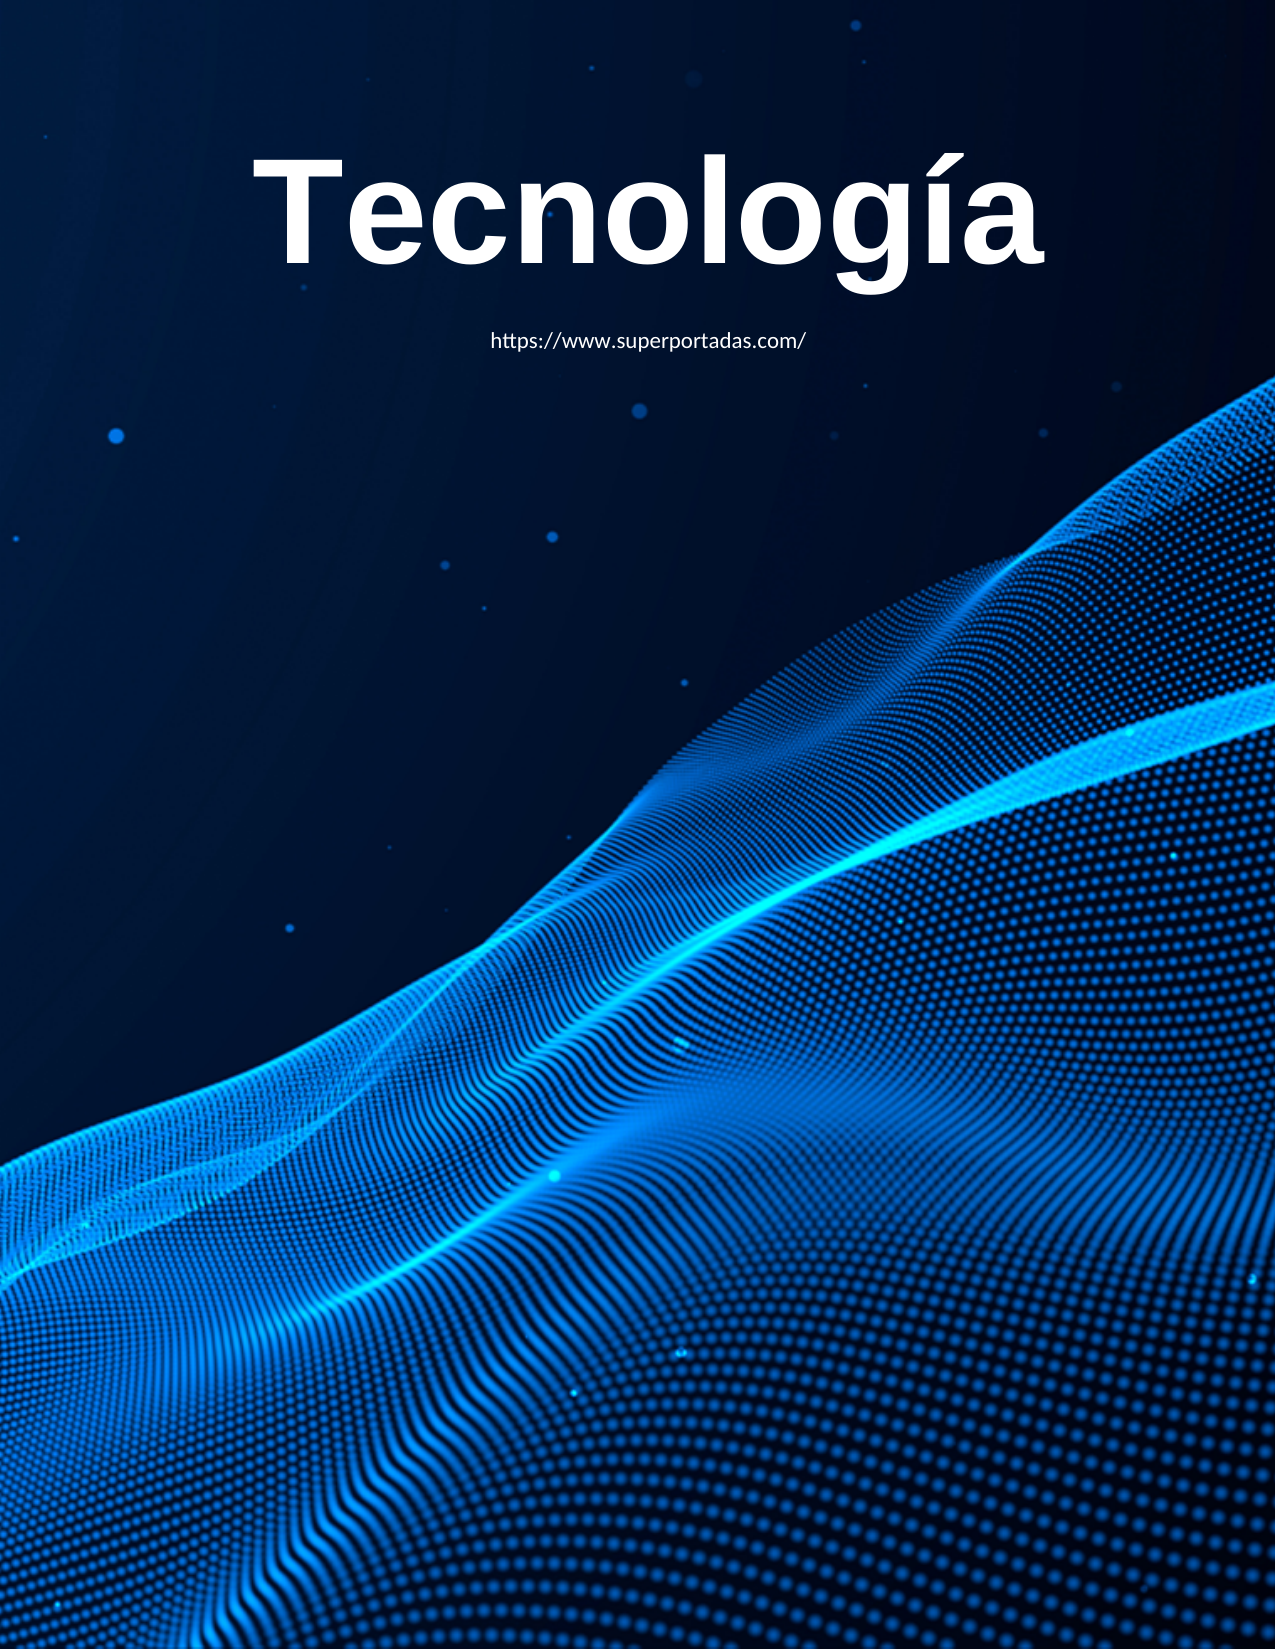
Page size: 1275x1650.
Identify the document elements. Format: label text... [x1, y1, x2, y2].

picture [1170, 740, 1181, 745]
text Tecnología [192, 123, 1104, 295]
picture [1209, 709, 1223, 735]
picture [1128, 754, 1137, 760]
picture [476, 929, 515, 952]
picture [1185, 723, 1201, 742]
picture [1149, 737, 1164, 747]
picture [1196, 727, 1206, 733]
text https://www.superportadas.com/ [192, 326, 1104, 354]
picture [622, 798, 995, 997]
picture [1252, 705, 1262, 709]
picture [1118, 756, 1133, 765]
picture [1133, 747, 1148, 756]
picture [70, 1238, 74, 1249]
picture [1262, 703, 1272, 716]
picture [1126, 729, 1133, 735]
picture [0, 0, 1275, 1649]
picture [1143, 744, 1153, 750]
picture [1265, 720, 1275, 724]
picture [631, 972, 641, 977]
picture [1200, 720, 1209, 726]
picture [1250, 724, 1264, 729]
picture [996, 807, 1009, 812]
picture [1249, 711, 1259, 715]
picture [1236, 698, 1250, 725]
picture [1221, 701, 1239, 731]
picture [1182, 737, 1190, 742]
